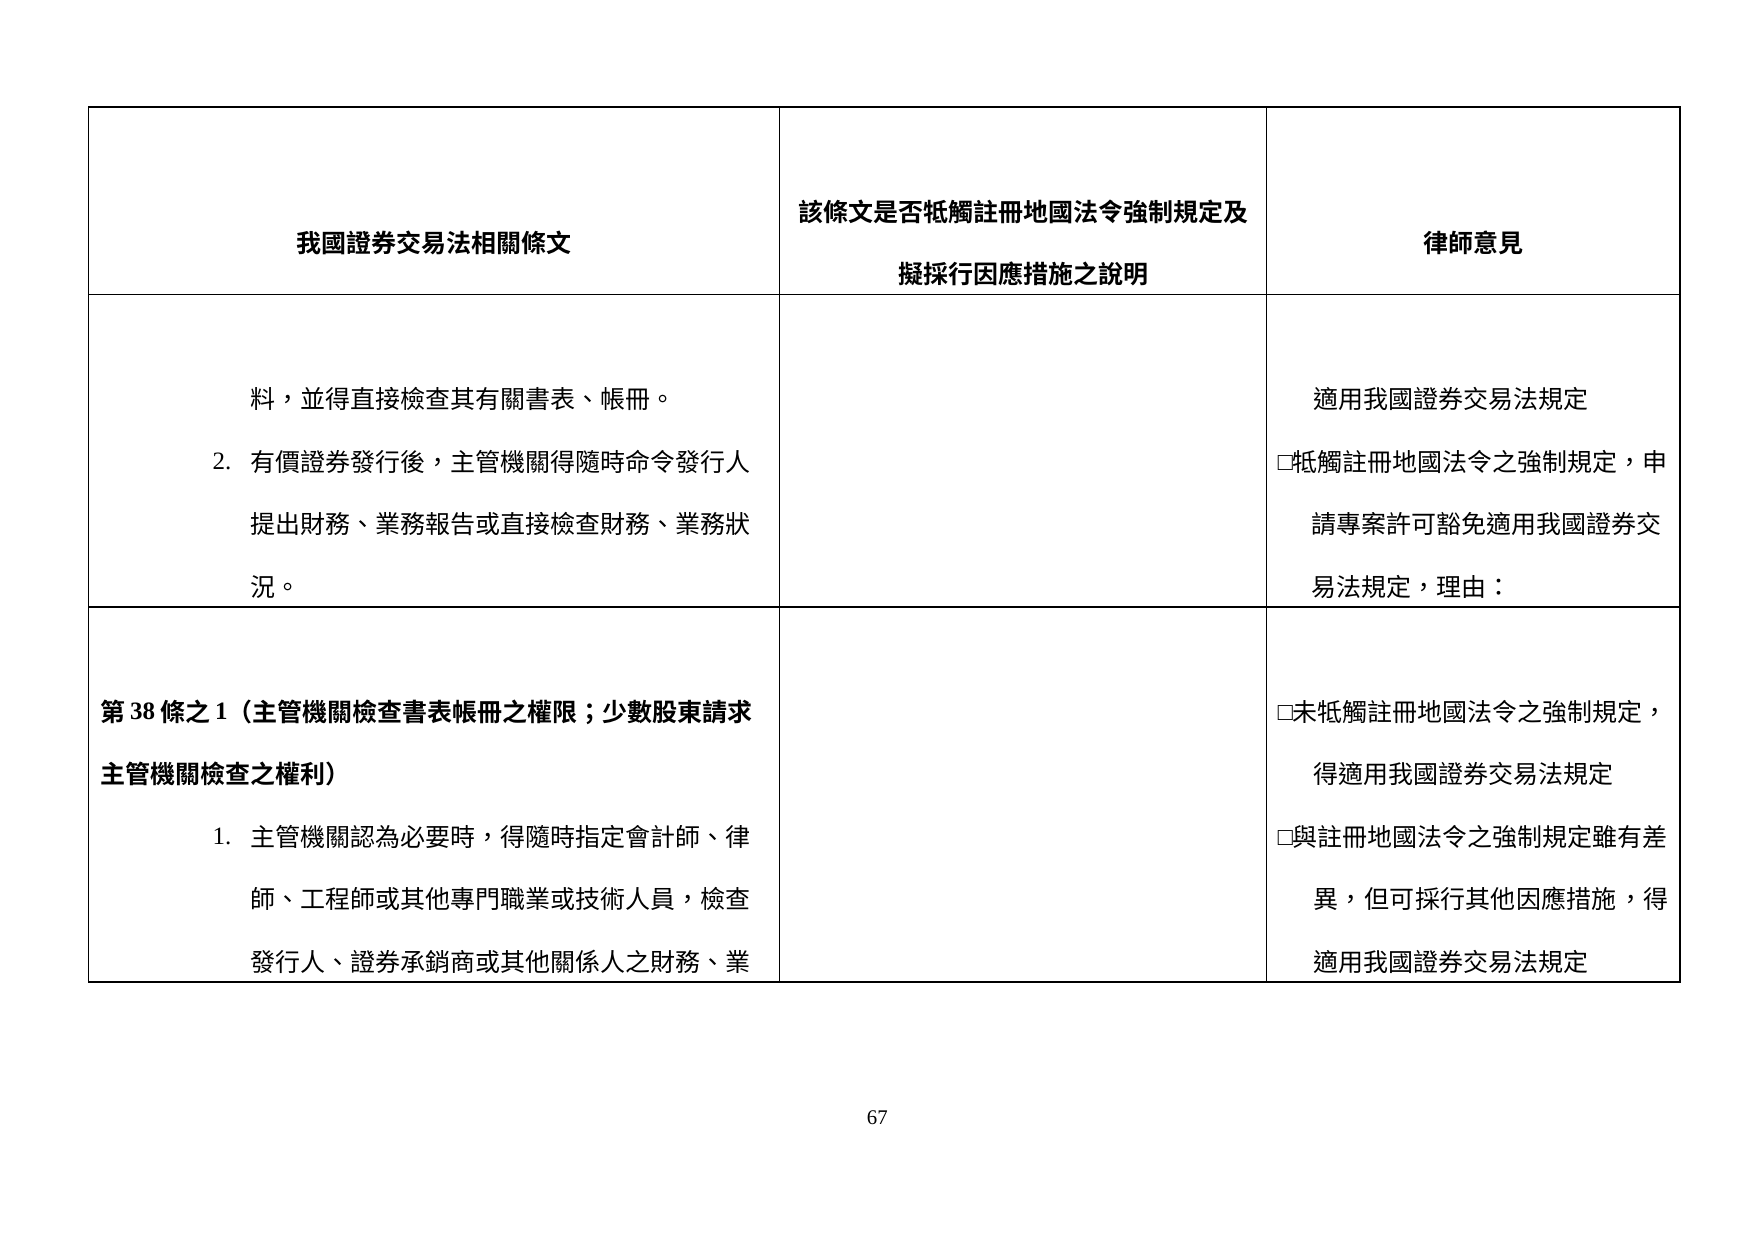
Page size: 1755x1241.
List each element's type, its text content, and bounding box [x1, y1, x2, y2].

table_header 律師意見 [1267, 108, 1679, 294]
table_cell [780, 295, 1266, 606]
table_cell 料，並得直接檢查其有關書表、帳冊。 有價證券發行後，主管機關得隨時命令發行人提出財務、業務報告或直接檢查財務、業務狀況。 [89, 295, 779, 606]
table_cell [780, 608, 1266, 981]
table_header 我國證券交易法相關條文 [89, 108, 779, 294]
table_cell 適用我國證券交易法規定 □牴觸註冊地國法令之強制規定，申請專案許可豁免適用我國證券交易法規定，理由： [1267, 295, 1679, 606]
table_header 該條文是否牴觸註冊地國法令強制規定及擬採行因應措施之說明 [780, 108, 1266, 294]
table_cell 第38條之1（主管機關檢查書表帳冊之權限；少數股東請求主管機關檢查之權利） 主管機關認為必要時，得隨時指定會計師、律師、工程師或其他專門職業或技術人員，檢查發行人、證券承銷商或其他關係人之財務、業 [89, 608, 779, 981]
table_cell □未牴觸註冊地國法令之強制規定，得適用我國證券交易法規定 □與註冊地國法令之強制規定雖有差異，但可採行其他因應措施，得適用我國證券交易法規定 [1267, 608, 1679, 981]
